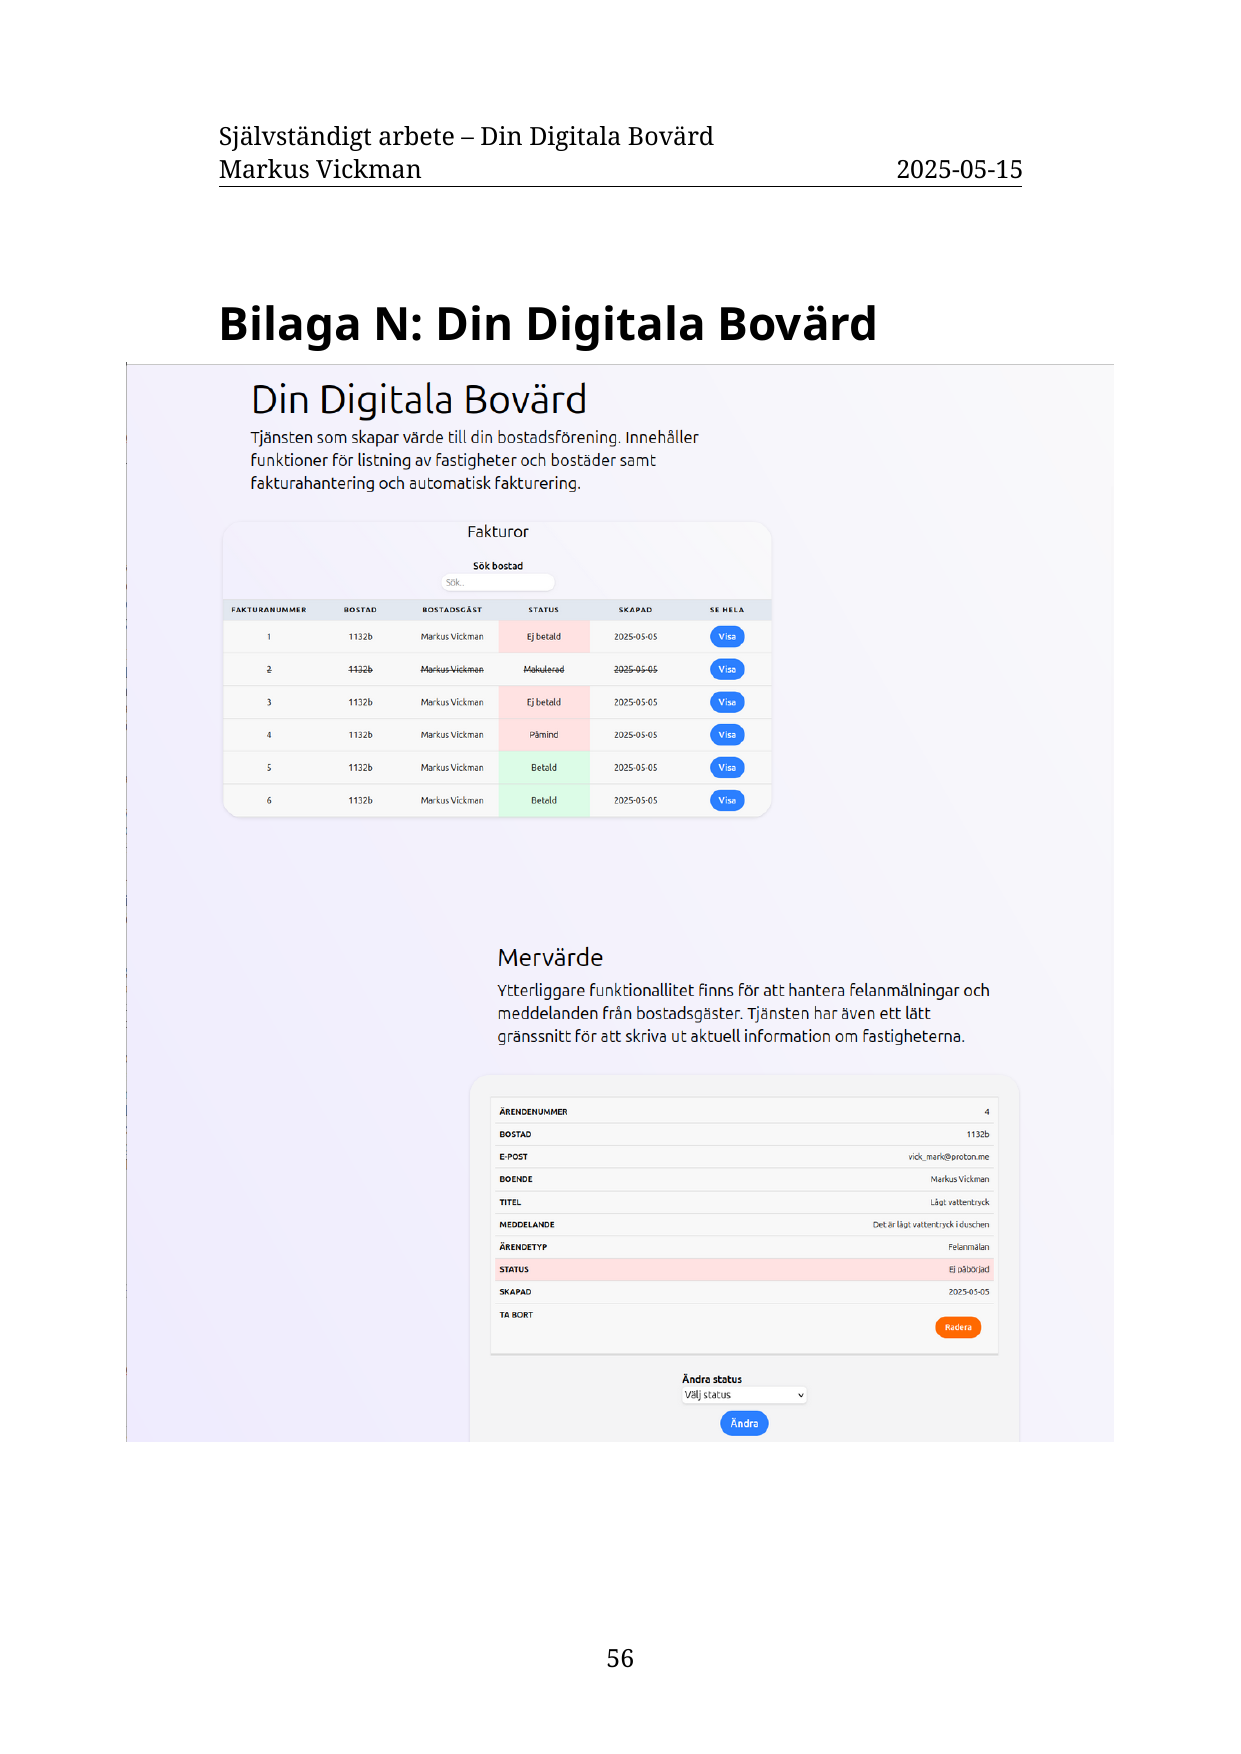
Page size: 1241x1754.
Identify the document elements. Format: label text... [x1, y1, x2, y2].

subtitle Bilaga N: Din Digitala Bovärd [218, 291, 1022, 353]
picture [126, 362, 1114, 1442]
